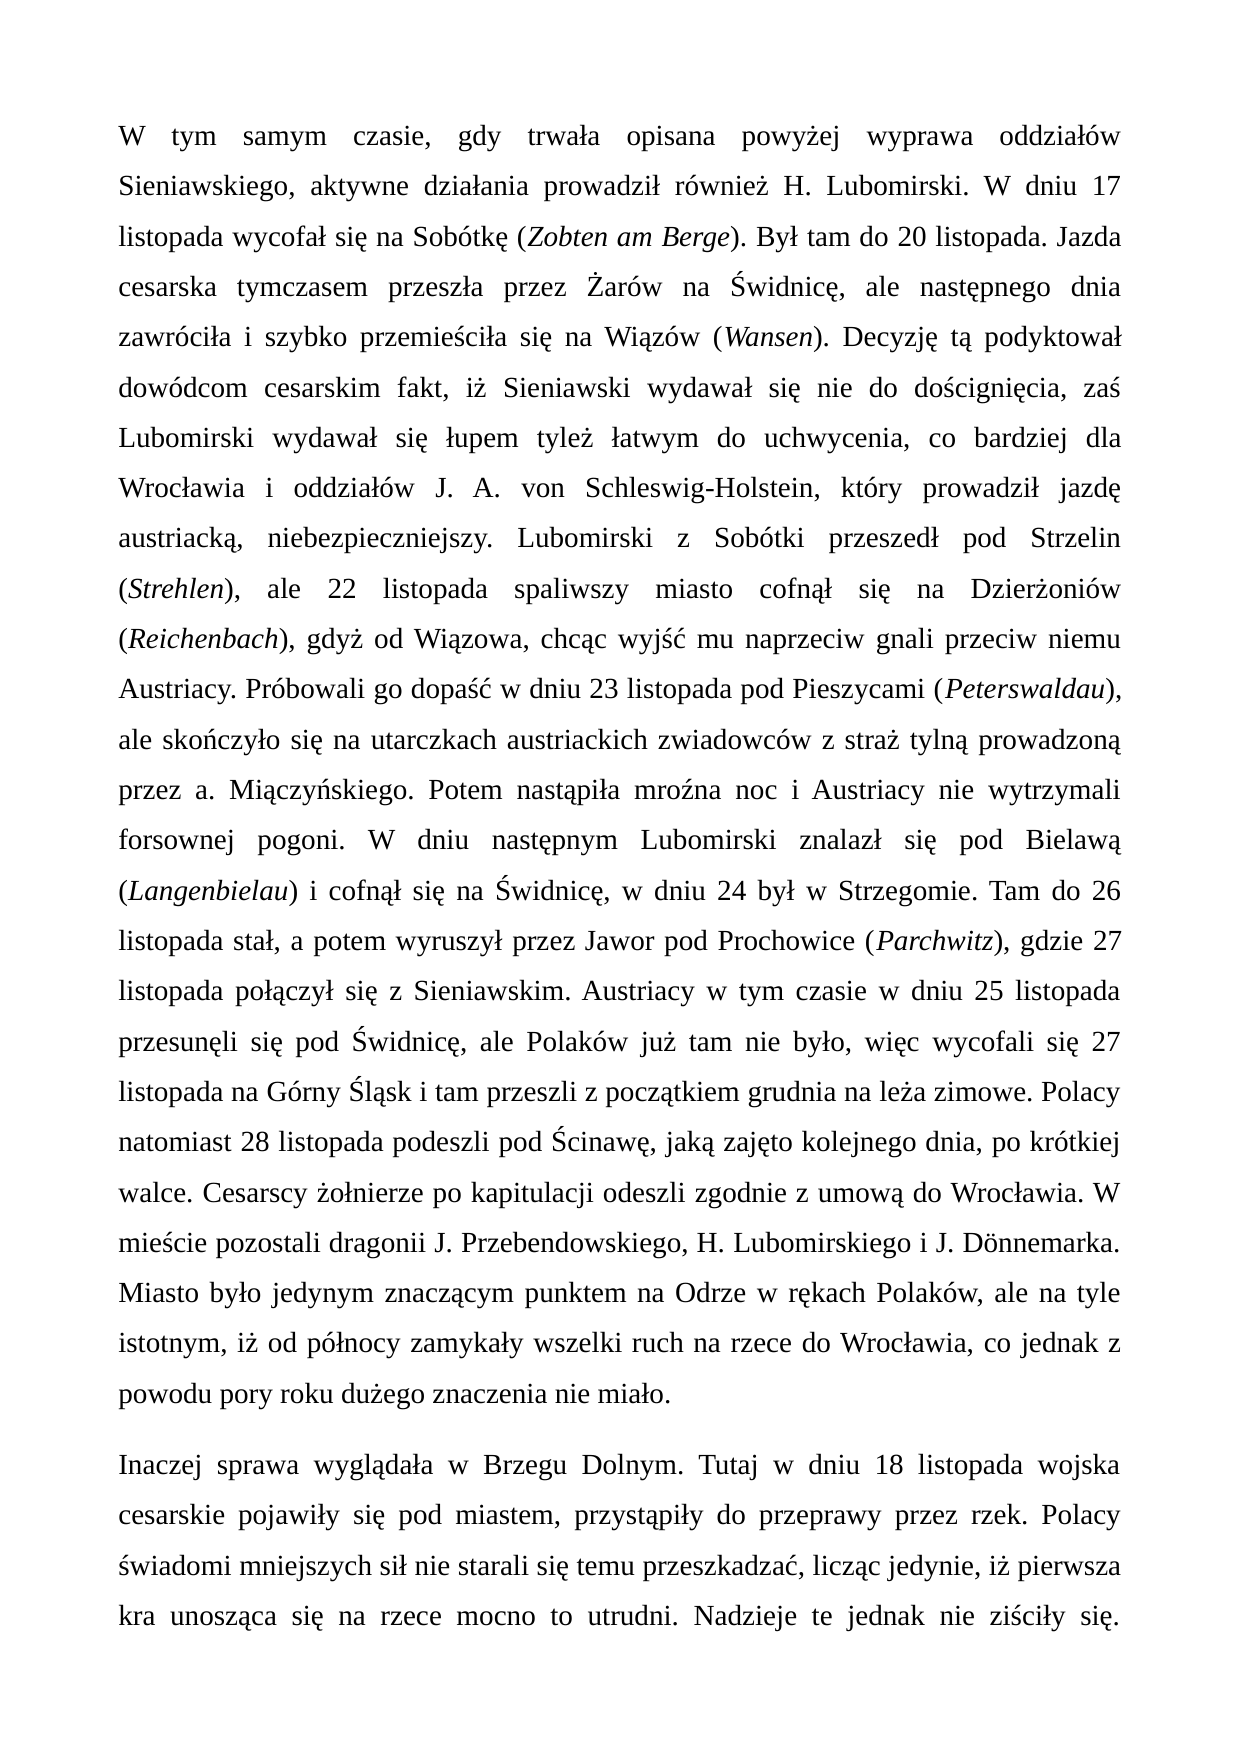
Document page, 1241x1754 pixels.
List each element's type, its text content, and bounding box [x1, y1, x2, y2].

text Inaczej sprawa wyglądała w Brzegu Dolnym. Tutaj w dniu 18 listopada wojska cesarskie pojawiły się pod miastem, przystąpiły do przeprawy przez rzek. Polacy świadomi mniejszych sił nie starali się temu przeszkadzać, licząc jedynie, iż pierwsza kra unosząca się na rzece mocno to utrudni. Nadzieje te jednak nie ziściły się. [118, 1447, 1122, 1632]
text W tym samym czasie, gdy trwała opisana powyżej wyprawa oddziałów Sieniawskiego, aktywne działania prowadził również H. Lubomirski. W dniu 17 listopada wycofał się na Sobótkę (Zobten am Berge). Był tam do 20 listopada. Jazda cesarska tymczasem przeszła przez Żarów na Świdnicę, ale następnego dnia zawróciła i szybko przemieściła się na Wiązów (Wansen). Decyzję tą podyktował dowódcom cesarskim fakt, iż Sieniawski wydawał się nie do doścignięcia, zaś Lubomirski wydawał się łupem tyleż łatwym do uchwycenia, co bardziej dla Wrocławia i oddziałów J. A. von Schleswig-Holstein, który prowadził jazdę austriacką, niebezpieczniejszy. Lubomirski z Sobótki przeszedł pod Strzelin (Strehlen), ale 22 listopada spaliwszy miasto cofnął się na Dzierżoniów (Reichenbach), gdyż od Wiązowa, chcąc wyjść mu naprzeciw gnali przeciw niemu Austriacy. Próbowali go dopaść w dniu 23 listopada pod Pieszycami (Peterswaldau), ale skończyło się na utarczkach austriackich zwiadowców z straż tylną prowadzoną przez a. Miączyńskiego. Potem nastąpiła mroźna noc i Austriacy nie wytrzymali forsownej pogoni. W dniu następnym Lubomirski znalazł się pod Bielawą (Langenbielau) i cofnął się na Świdnicę, w dniu 24 był w Strzegomie. Tam do 26 listopada stał, a potem wyruszył przez Jawor pod Prochowice (Parchwitz), gdzie 27 listopada połączył się z Sieniawskim. Austriacy w tym czasie w dniu 25 listopada przesunęli się pod Świdnicę, ale Polaków już tam nie było, więc wycofali się 27 listopada na Górny Śląsk i tam przeszli z początkiem grudnia na leża zimowe. Polacy natomiast 28 listopada podeszli pod Ścinawę, jaką zajęto kolejnego dnia, po krótkiej walce. Cesarscy żołnierze po kapitulacji odeszli zgodnie z umową do Wrocławia. W mieście pozostali dragonii J. Przebendowskiego, H. Lubomirskiego i J. Dönnemarka. Miasto było jedynym znaczącym punktem na Odrze w rękach Polaków, ale na tyle istotnym, iż od północy zamykały wszelki ruch na rzece do Wrocławia, co jednak z powodu pory roku dużego znaczenia nie miało. [118, 118, 1122, 1409]
